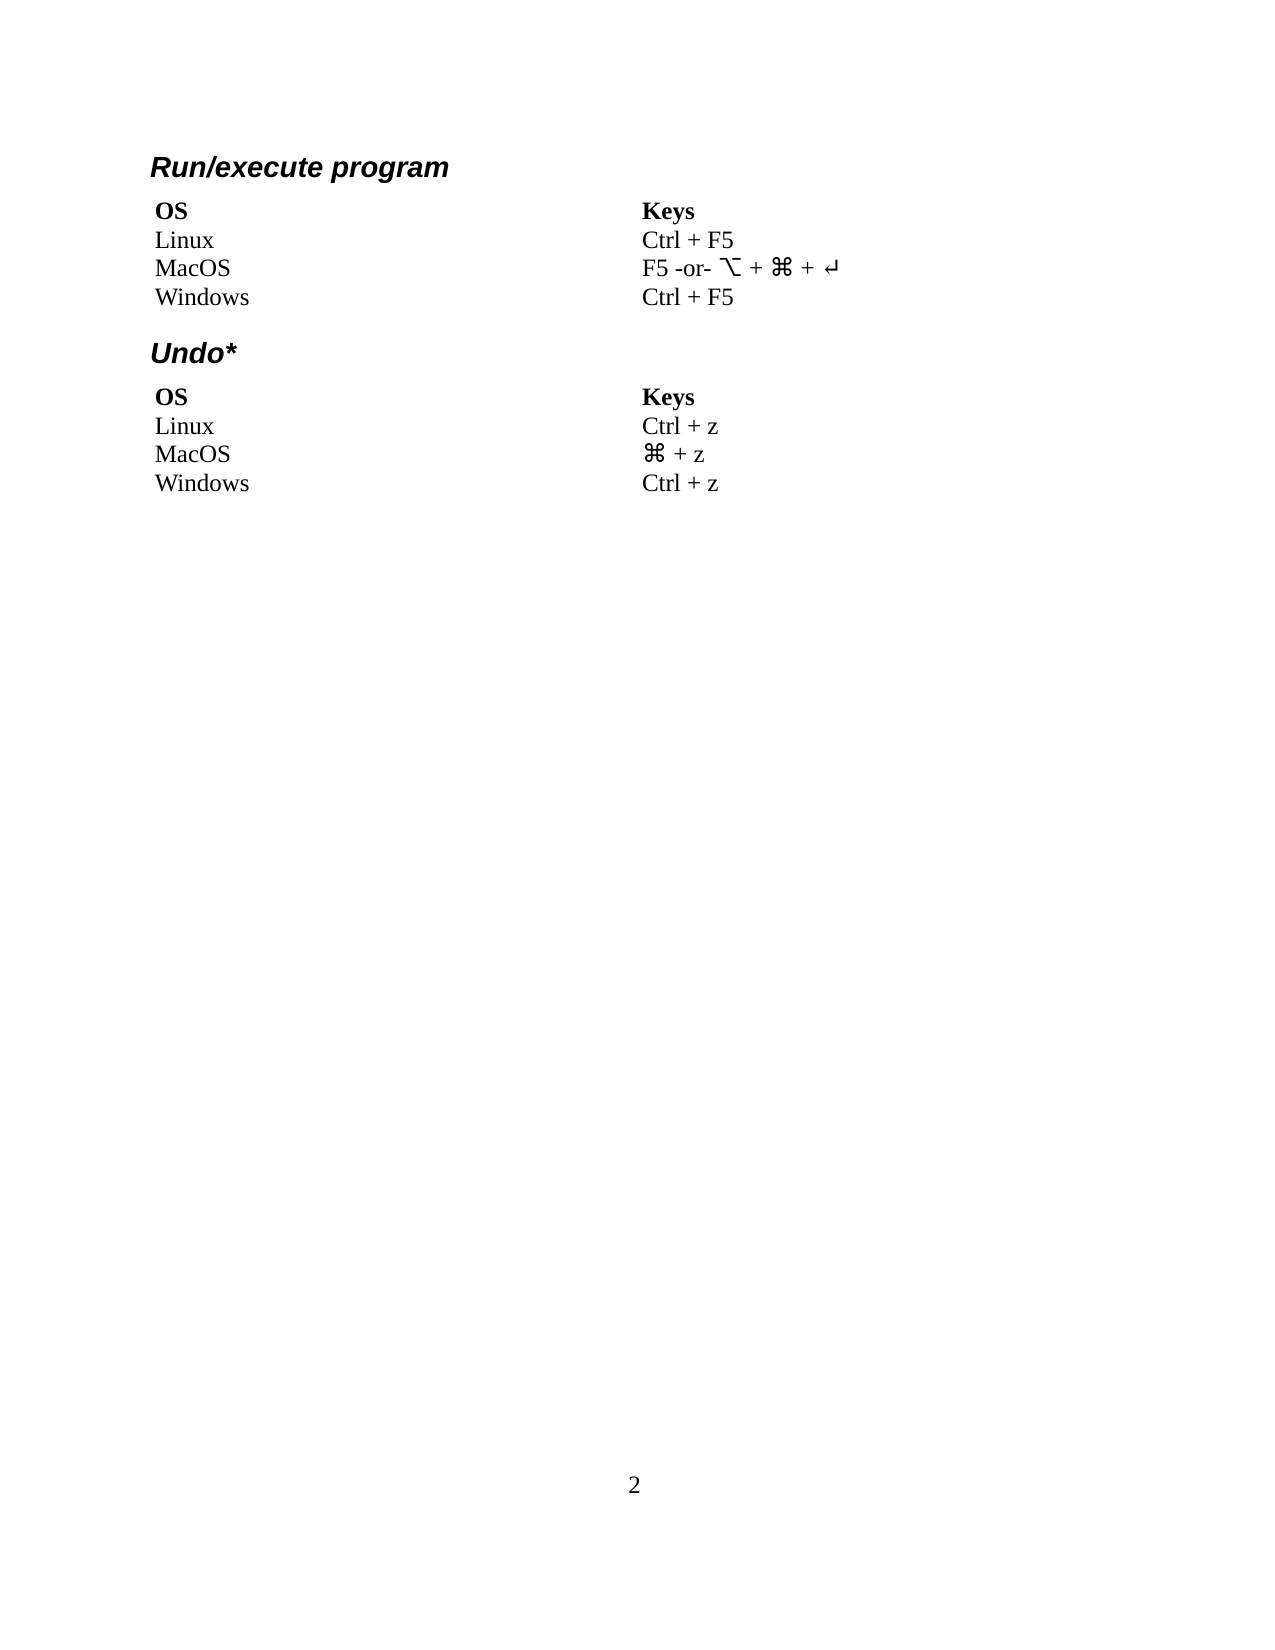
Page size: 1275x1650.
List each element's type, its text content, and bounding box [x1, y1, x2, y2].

table_cell Ctrl + F5 [638, 282, 1125, 311]
table_cell Windows [150, 282, 637, 311]
subtitle Run/execute program [150, 150, 1125, 183]
table_cell Ctrl + z [638, 468, 1125, 497]
table_cell Linux [150, 411, 637, 439]
table_cell F5 -or- ⌥ + ⌘ + ↵ [638, 254, 1125, 282]
table_cell Ctrl + F5 [638, 225, 1125, 253]
table_cell ⌘ + z [638, 440, 1125, 468]
table_cell Ctrl + z [638, 411, 1125, 439]
subtitle Undo* [150, 336, 1125, 369]
table_cell MacOS [150, 254, 637, 282]
table_header OS [150, 382, 637, 411]
table_header OS [150, 196, 637, 225]
table_cell Windows [150, 468, 637, 497]
table_cell MacOS [150, 440, 637, 468]
table_header Keys [638, 196, 1125, 225]
table_header Keys [638, 382, 1125, 411]
table_cell Linux [150, 225, 637, 253]
